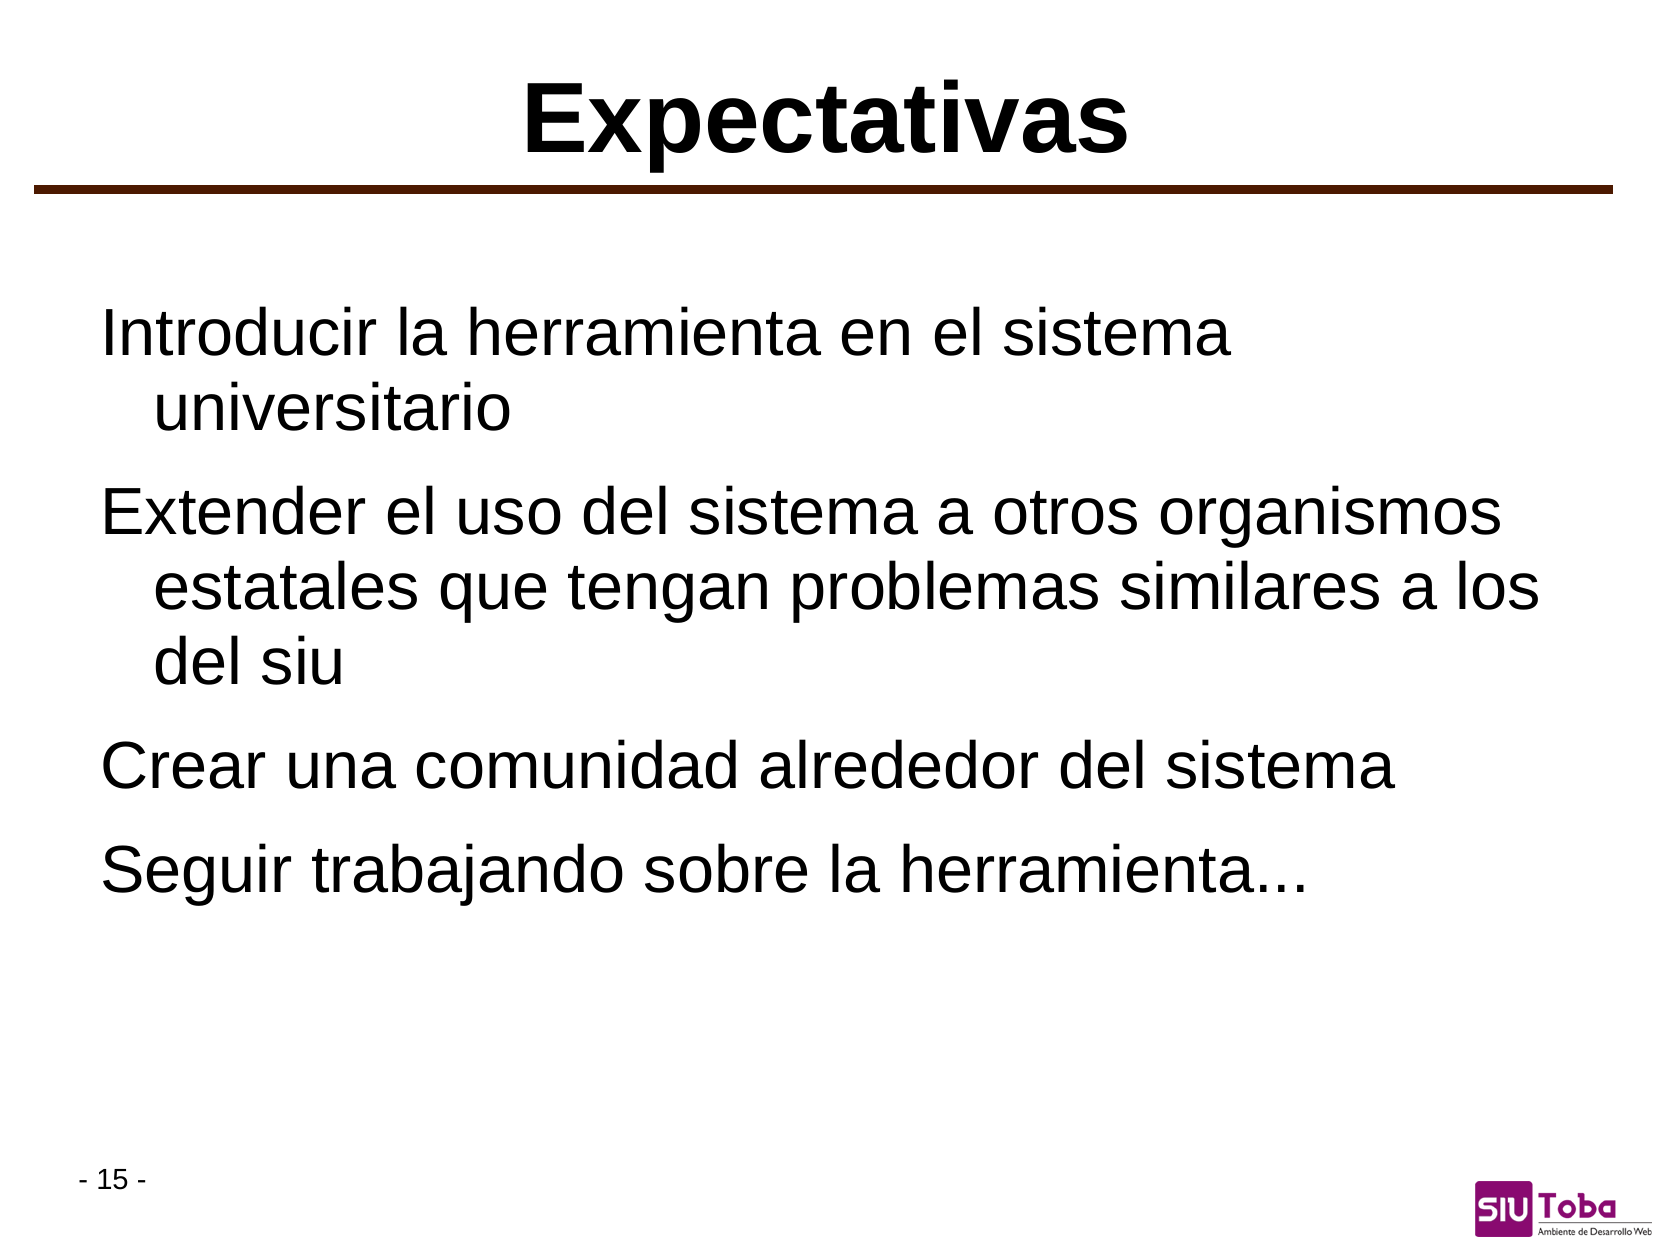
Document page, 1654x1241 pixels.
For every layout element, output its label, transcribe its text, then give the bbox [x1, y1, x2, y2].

title Expectativas [58, 47, 1594, 188]
picture [1475, 1181, 1652, 1237]
list Introducir la herramienta en el sistema universitario Extender el uso del sistema a otros organismos estatales que tengan problemas similares a los del siu Crear una comunidad alrededor del sistema Seguir trabajando sobre la herramienta... [82, 295, 1565, 1109]
